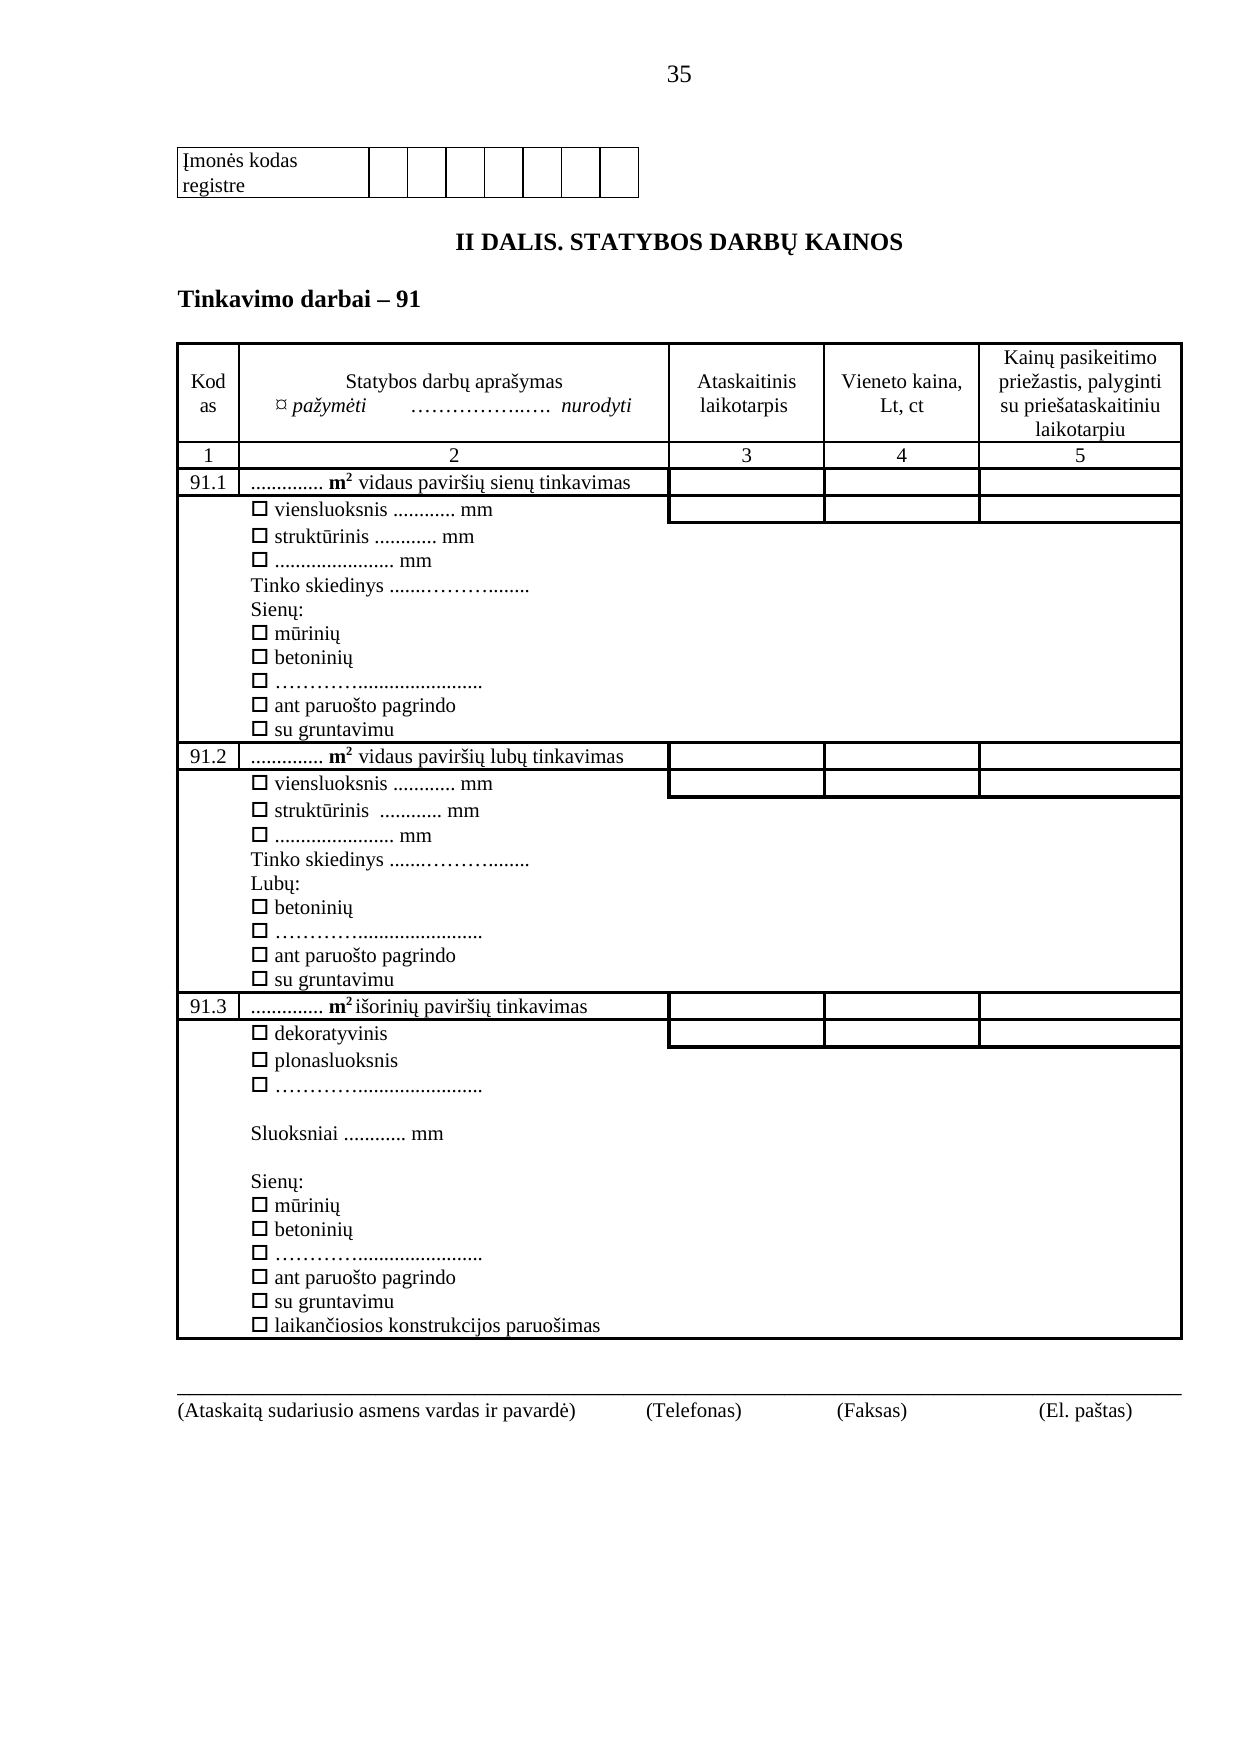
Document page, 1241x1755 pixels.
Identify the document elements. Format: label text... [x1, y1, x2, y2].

table_cell [179, 967, 239, 991]
table_cell [669, 1265, 824, 1289]
table_header [447, 148, 484, 197]
table_cell [671, 994, 823, 1018]
table_cell [179, 823, 239, 847]
table_cell [824, 549, 979, 572]
table_cell [979, 871, 1180, 895]
table_cell o su gruntavimu [239, 967, 669, 991]
table_cell [826, 1021, 978, 1045]
table_cell .............. m2 išorinių paviršių tinkavimas [240, 994, 667, 1018]
table_cell o ....................... mm [239, 549, 669, 572]
table_cell [669, 1169, 824, 1193]
table_header Kodas [179, 345, 238, 441]
table_cell [981, 771, 1180, 795]
table_cell o ant paruošto pagrindo [239, 943, 669, 967]
table_cell [824, 645, 979, 669]
table_cell 1 [179, 443, 238, 467]
table_cell [671, 744, 823, 768]
table_cell [179, 1073, 239, 1097]
table_cell o mūrinių [239, 1193, 669, 1217]
table_header Ataskaitinis laikotarpis [670, 345, 823, 441]
table_cell [979, 669, 1180, 693]
table_cell [239, 1097, 669, 1121]
table_cell [824, 1217, 979, 1241]
table_cell [824, 717, 979, 741]
table_cell [669, 1049, 824, 1072]
table_cell [979, 943, 1180, 967]
table_cell [179, 669, 239, 693]
table_header [485, 148, 522, 197]
table_cell o …………........................ [239, 919, 669, 943]
table_cell [179, 943, 239, 967]
table_cell [824, 573, 979, 597]
table_cell [979, 1217, 1180, 1241]
table_cell o viensluoksnis ............ mm [239, 771, 667, 795]
table_cell [979, 621, 1180, 645]
table_cell [981, 470, 1180, 494]
table_cell o su gruntavimu [239, 1289, 669, 1313]
table_cell [669, 1289, 824, 1313]
table_cell [824, 895, 979, 919]
table_cell Tinko skiedinys .......………........ [239, 573, 669, 597]
table_cell [824, 1073, 979, 1097]
table_cell [669, 943, 824, 967]
table_cell [824, 621, 979, 645]
table_cell [824, 597, 979, 621]
table_cell [669, 1241, 824, 1265]
table_cell [826, 994, 978, 1018]
table_cell [979, 693, 1180, 717]
table_cell [669, 1097, 824, 1121]
table_cell [669, 693, 824, 717]
table_cell [826, 744, 978, 768]
table_cell [979, 919, 1180, 943]
table_cell [824, 1193, 979, 1217]
table_cell [981, 1021, 1180, 1045]
table_cell [669, 919, 824, 943]
table_header Įmonės kodas registre [178, 148, 368, 197]
table_cell [669, 847, 824, 871]
table_cell [179, 573, 239, 597]
table_cell [179, 1265, 239, 1289]
table_cell [824, 1097, 979, 1121]
table_cell [824, 919, 979, 943]
table_cell [669, 823, 824, 847]
table_cell o plonasluoksnis [239, 1045, 669, 1072]
table_cell [179, 895, 239, 919]
table_cell [671, 470, 823, 494]
table_cell [979, 1313, 1180, 1337]
table_cell Lubų: [239, 871, 669, 895]
table_cell [179, 871, 239, 895]
table_cell [669, 645, 824, 669]
table_cell [824, 799, 979, 822]
table_cell [179, 521, 239, 548]
table_cell o viensluoksnis ............ mm [239, 497, 667, 521]
table_cell 91.2 [179, 744, 238, 768]
table_cell o betoninių [239, 895, 669, 919]
table_cell [669, 1121, 824, 1145]
table_cell [179, 795, 239, 822]
table_cell [979, 597, 1180, 621]
table_cell [824, 524, 979, 548]
table_cell 91.1 [179, 470, 238, 494]
table_cell [981, 744, 1180, 768]
table_cell [824, 1169, 979, 1193]
table_cell [669, 1073, 824, 1097]
table_cell [979, 645, 1180, 669]
table_cell [669, 597, 824, 621]
table_cell o …………........................ [239, 669, 669, 693]
table_cell [671, 1021, 823, 1045]
table_cell [824, 1241, 979, 1265]
table_cell [179, 645, 239, 669]
table_cell [824, 1121, 979, 1145]
table_cell Sluoksniai ............ mm [239, 1121, 669, 1145]
table_cell o ....................... mm [239, 823, 669, 847]
table_cell [669, 1313, 824, 1337]
table_cell 3 [670, 443, 823, 467]
table_cell o …………........................ [239, 1241, 669, 1265]
table_cell [179, 1021, 239, 1045]
table_cell [979, 895, 1180, 919]
table_cell [824, 847, 979, 871]
table_cell [179, 549, 239, 572]
table_cell o laikančiosios konstrukcijos paruošimas [239, 1313, 669, 1337]
table_cell [179, 919, 239, 943]
table_cell [179, 1193, 239, 1217]
table_cell [179, 1121, 239, 1145]
table_cell [979, 524, 1180, 548]
table_header [370, 148, 407, 197]
table_cell [979, 573, 1180, 597]
table_cell [669, 717, 824, 741]
table_cell [979, 1049, 1180, 1072]
table_cell [981, 994, 1180, 1018]
table_cell [669, 799, 824, 822]
table_cell [979, 1097, 1180, 1121]
text II DALIS. STATYBOS DARBŲ kainos [177, 227, 1181, 256]
table_cell [824, 943, 979, 967]
table_cell [824, 669, 979, 693]
table_cell o dekoratyvinis [239, 1021, 667, 1045]
table_cell [824, 693, 979, 717]
table_cell o mūrinių [239, 621, 669, 645]
table_cell [669, 669, 824, 693]
table_cell [979, 1193, 1180, 1217]
table_cell .............. m2 vidaus paviršių lubų tinkavimas [240, 744, 667, 768]
table_cell [979, 799, 1180, 822]
table_cell o ant paruošto pagrindo [239, 1265, 669, 1289]
table_cell [979, 1169, 1180, 1193]
table_cell [979, 1241, 1180, 1265]
table_cell [826, 497, 978, 521]
table_cell o struktūrinis ............ mm [239, 521, 669, 548]
table_cell o …………........................ [239, 1073, 669, 1097]
table_cell [179, 693, 239, 717]
table_cell Sienų: [239, 597, 669, 621]
table_cell Sienų: [239, 1169, 669, 1193]
table_cell [179, 597, 239, 621]
table_cell [669, 871, 824, 895]
table_cell o betoninių [239, 1217, 669, 1241]
table_cell [824, 1265, 979, 1289]
table_cell [179, 1169, 239, 1193]
table_cell [669, 1193, 824, 1217]
table_cell [826, 771, 978, 795]
table_cell [669, 621, 824, 645]
table_header [524, 148, 561, 197]
table_cell [671, 497, 823, 521]
table_cell [179, 1145, 239, 1169]
table_cell [824, 967, 979, 991]
table_cell [179, 847, 239, 871]
text Tinkavimo darbai – 91 [177, 284, 1181, 313]
table_cell [669, 967, 824, 991]
table_cell [179, 1217, 239, 1241]
table_cell [669, 573, 824, 597]
table_cell [179, 1289, 239, 1313]
table_header [562, 148, 599, 197]
table_header [601, 148, 638, 197]
text (Ataskaitą sudariusio asmens vardas ir pavardė) (Telefonas) (Faksas) (El. paštas) [177, 1398, 1181, 1422]
table_cell .............. m2 vidaus paviršių sienų tinkavimas [240, 470, 667, 494]
table_cell [981, 497, 1180, 521]
table_cell [824, 1313, 979, 1337]
table_cell [179, 771, 239, 795]
table_cell [669, 524, 824, 548]
table_cell [179, 1097, 239, 1121]
table_cell [179, 1313, 239, 1337]
table_cell [979, 717, 1180, 741]
table_cell [179, 621, 239, 645]
table_cell [979, 967, 1180, 991]
table_cell [824, 871, 979, 895]
table_cell o su gruntavimu [239, 717, 669, 741]
table_cell [824, 1145, 979, 1169]
table_cell 91.3 [179, 994, 238, 1018]
table_cell [826, 470, 978, 494]
table_cell [824, 1049, 979, 1072]
table_cell [671, 771, 823, 795]
table_cell o struktūrinis ............ mm [239, 795, 669, 822]
table_cell [669, 1217, 824, 1241]
table_cell [824, 823, 979, 847]
table_cell o ant paruošto pagrindo [239, 693, 669, 717]
table_header Kainų pasikeitimo priežastis, palyginti su priešataskaitiniu laikotarpiu [980, 345, 1180, 441]
table_cell [179, 1241, 239, 1265]
table_cell [979, 847, 1180, 871]
table_cell [979, 823, 1180, 847]
table_cell o betoninių [239, 645, 669, 669]
table_cell [669, 549, 824, 572]
table_header Vieneto kaina, Lt, ct [825, 345, 978, 441]
table_header Statybos darbų aprašymas x pažymėti ……………..…. nurodyti [240, 345, 668, 441]
table_cell [979, 1145, 1180, 1169]
table_cell [979, 1289, 1180, 1313]
table_cell [669, 1145, 824, 1169]
table_cell [824, 1289, 979, 1313]
table_cell [979, 1265, 1180, 1289]
table_cell [179, 1045, 239, 1072]
table_cell 4 [825, 443, 978, 467]
table_cell 2 [240, 443, 668, 467]
table_cell [179, 717, 239, 741]
table_cell [669, 895, 824, 919]
table_cell [179, 497, 239, 521]
table_cell [979, 1073, 1180, 1097]
table_cell [239, 1145, 669, 1169]
table_cell 5 [980, 443, 1180, 467]
table_cell [979, 549, 1180, 572]
table_cell [979, 1121, 1180, 1145]
table_header [408, 148, 445, 197]
table_cell Tinko skiedinys .......………........ [239, 847, 669, 871]
